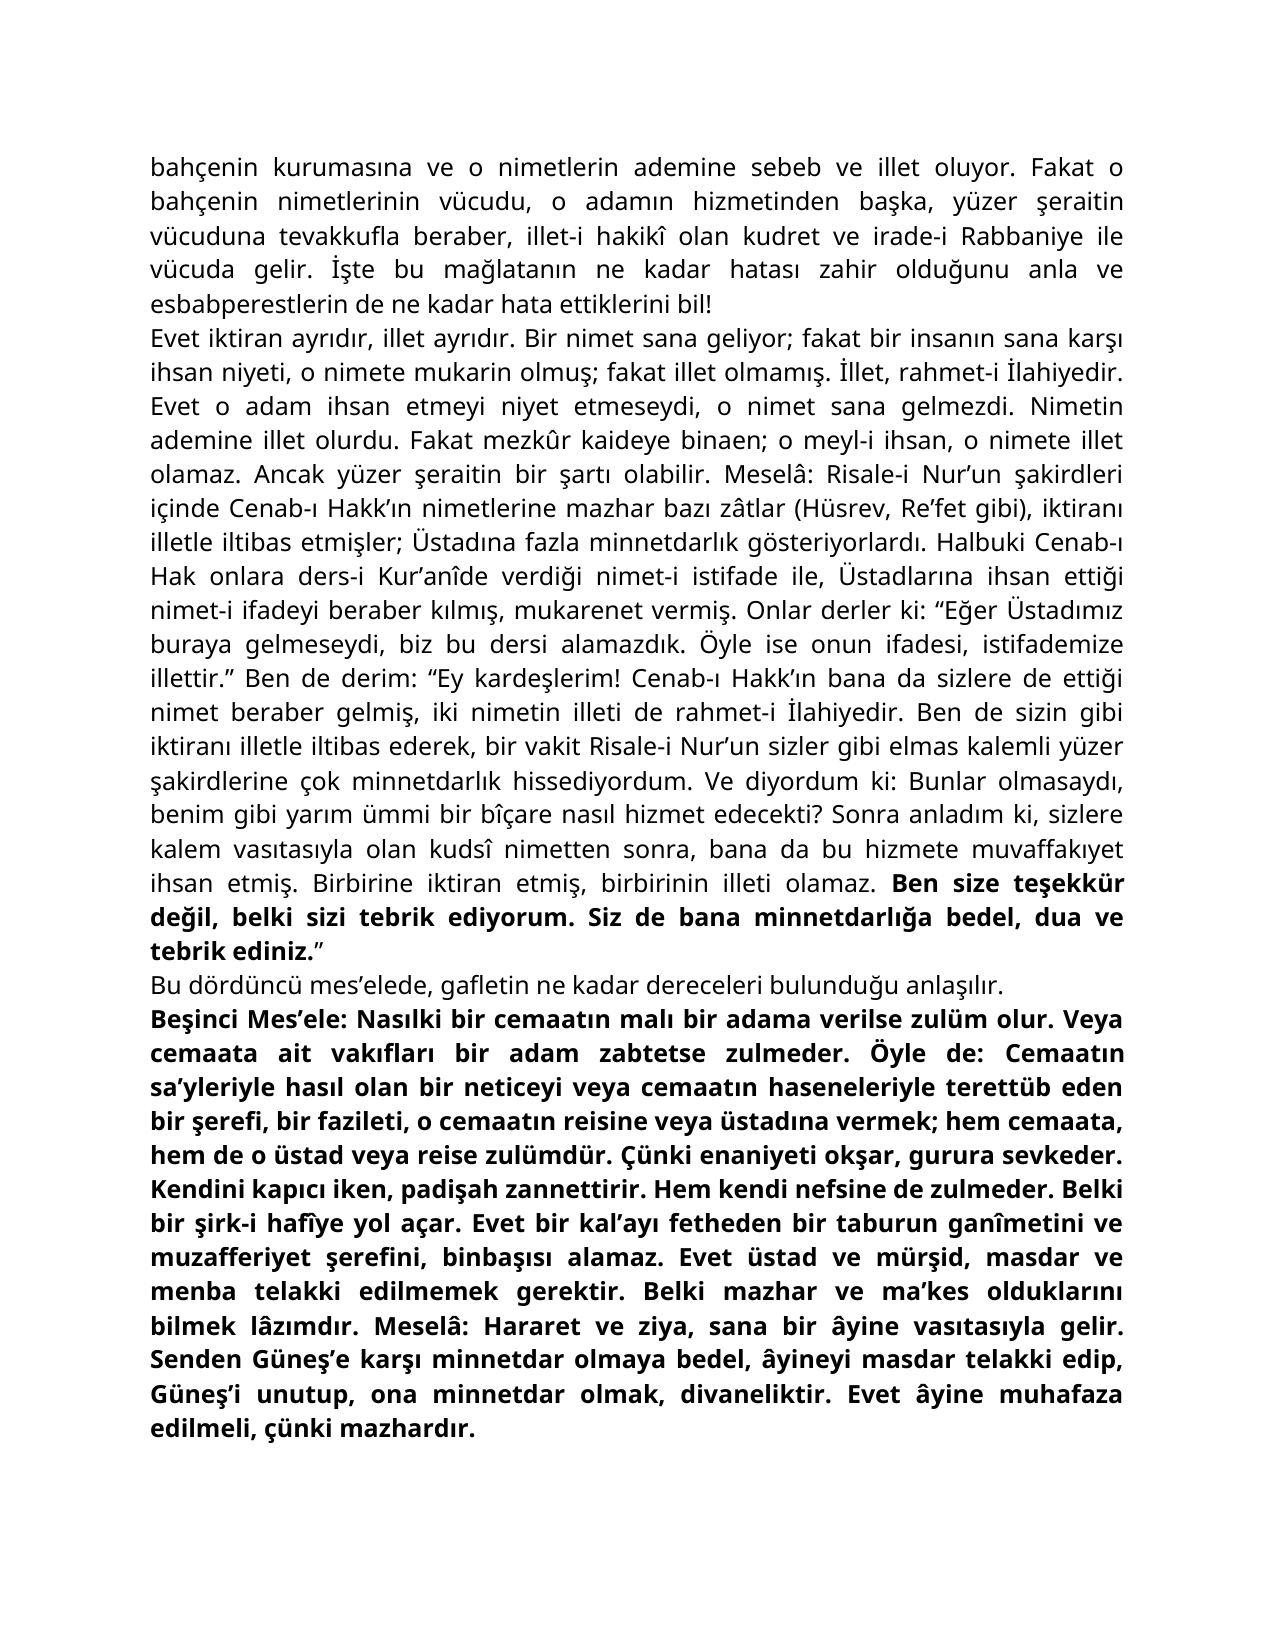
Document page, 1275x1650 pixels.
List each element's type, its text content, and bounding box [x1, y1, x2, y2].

text Beşinci Mes’ele: Nasılki bir cemaatın malı bir adama verilse zulüm olur. Veya cemaata ait vakıfları bir adam zabtetse zulmeder. Öyle de: Cemaatın sa’yleriyle hasıl olan bir neticeyi veya cemaatın haseneleriyle terettüb eden bir şerefi, bir fazileti, o cemaatın reisine veya üstadına vermek; hem cemaata, hem de o üstad veya reise zulümdür. Çünki enaniyeti okşar, gurura sevkeder. Kendini kapıcı iken, padişah zannettirir. Hem kendi nefsine de zulmeder. Belki bir şirk-i hafîye yol açar. Evet bir kal’ayı fetheden bir taburun ganîmetini ve muzafferiyet şerefini, binbaşısı alamaz. Evet üstad ve mürşid, masdar ve menba telakki edilmemek gerektir. Belki mazhar ve ma’kes olduklarını bilmek lâzımdır. Meselâ: Hararet ve ziya, sana bir âyine vasıtasıyla gelir. Senden Güneş’e karşı minnetdar olmaya bedel, âyineyi masdar telakki edip, Güneş’i unutup, ona minnetdar olmak, divaneliktir. Evet âyine muhafaza edilmeli, çünki mazhardır. [150, 1002, 1125, 1444]
text Evet iktiran ayrıdır, illet ayrıdır. Bir nimet sana geliyor; fakat bir insanın sana karşı ihsan niyeti, o nimete mukarin olmuş; fakat illet olmamış. İllet, rahmet-i İlahiyedir. Evet o adam ihsan etmeyi niyet etmeseydi, o nimet sana gelmezdi. Nimetin ademine illet olurdu. Fakat mezkûr kaideye binaen; o meyl-i ihsan, o nimete illet olamaz. Ancak yüzer şeraitin bir şartı olabilir. Meselâ: Risale-i Nur’un şakirdleri içinde Cenab-ı Hakk’ın nimetlerine mazhar bazı zâtlar (Hüsrev, Re’fet gibi), iktiranı illetle iltibas etmişler; Üstadına fazla minnetdarlık gösteriyorlardı. Halbuki Cenab-ı Hak onlara ders-i Kur’anîde verdiği nimet-i istifade ile, Üstadlarına ihsan ettiği nimet-i ifadeyi beraber kılmış, mukarenet vermiş. Onlar derler ki: “Eğer Üstadımız buraya gelmeseydi, biz bu dersi alamazdık. Öyle ise onun ifadesi, istifademize illettir.” Ben de derim: “Ey kardeşlerim! Cenab-ı Hakk’ın bana da sizlere de ettiği nimet beraber gelmiş, iki nimetin illeti de rahmet-i İlahiyedir. Ben de sizin gibi iktiranı illetle iltibas ederek, bir vakit Risale-i Nur’un sizler gibi elmas kalemli yüzer şakirdlerine çok minnetdarlık hissediyordum. Ve diyordum ki: Bunlar olmasaydı, benim gibi yarım ümmi bir bîçare nasıl hizmet edecekti? Sonra anladım ki, sizlere kalem vasıtasıyla olan kudsî nimetten sonra, bana da bu hizmete muvaffakıyet ihsan etmiş. Birbirine iktiran etmiş, birbirinin illeti olamaz. Ben size teşekkür değil, belki sizi tebrik ediyorum. Siz de bana minnetdarlığa bedel, dua ve tebrik ediniz.” [150, 320, 1125, 967]
text Bu dördüncü mes’elede, gafletin ne kadar dereceleri bulunduğu anlaşılır. [150, 967, 1125, 1002]
text bahçenin kurumasına ve o nimetlerin ademine sebeb ve illet oluyor. Fakat o bahçenin nimetlerinin vücudu, o adamın hizmetinden başka, yüzer şeraitin vücuduna tevakkufla beraber, illet-i hakikî olan kudret ve irade-i Rabbaniye ile vücuda gelir. İşte bu mağlatanın ne kadar hatası zahir olduğunu anla ve esbabperestlerin de ne kadar hata ettiklerini bil! [150, 150, 1125, 320]
